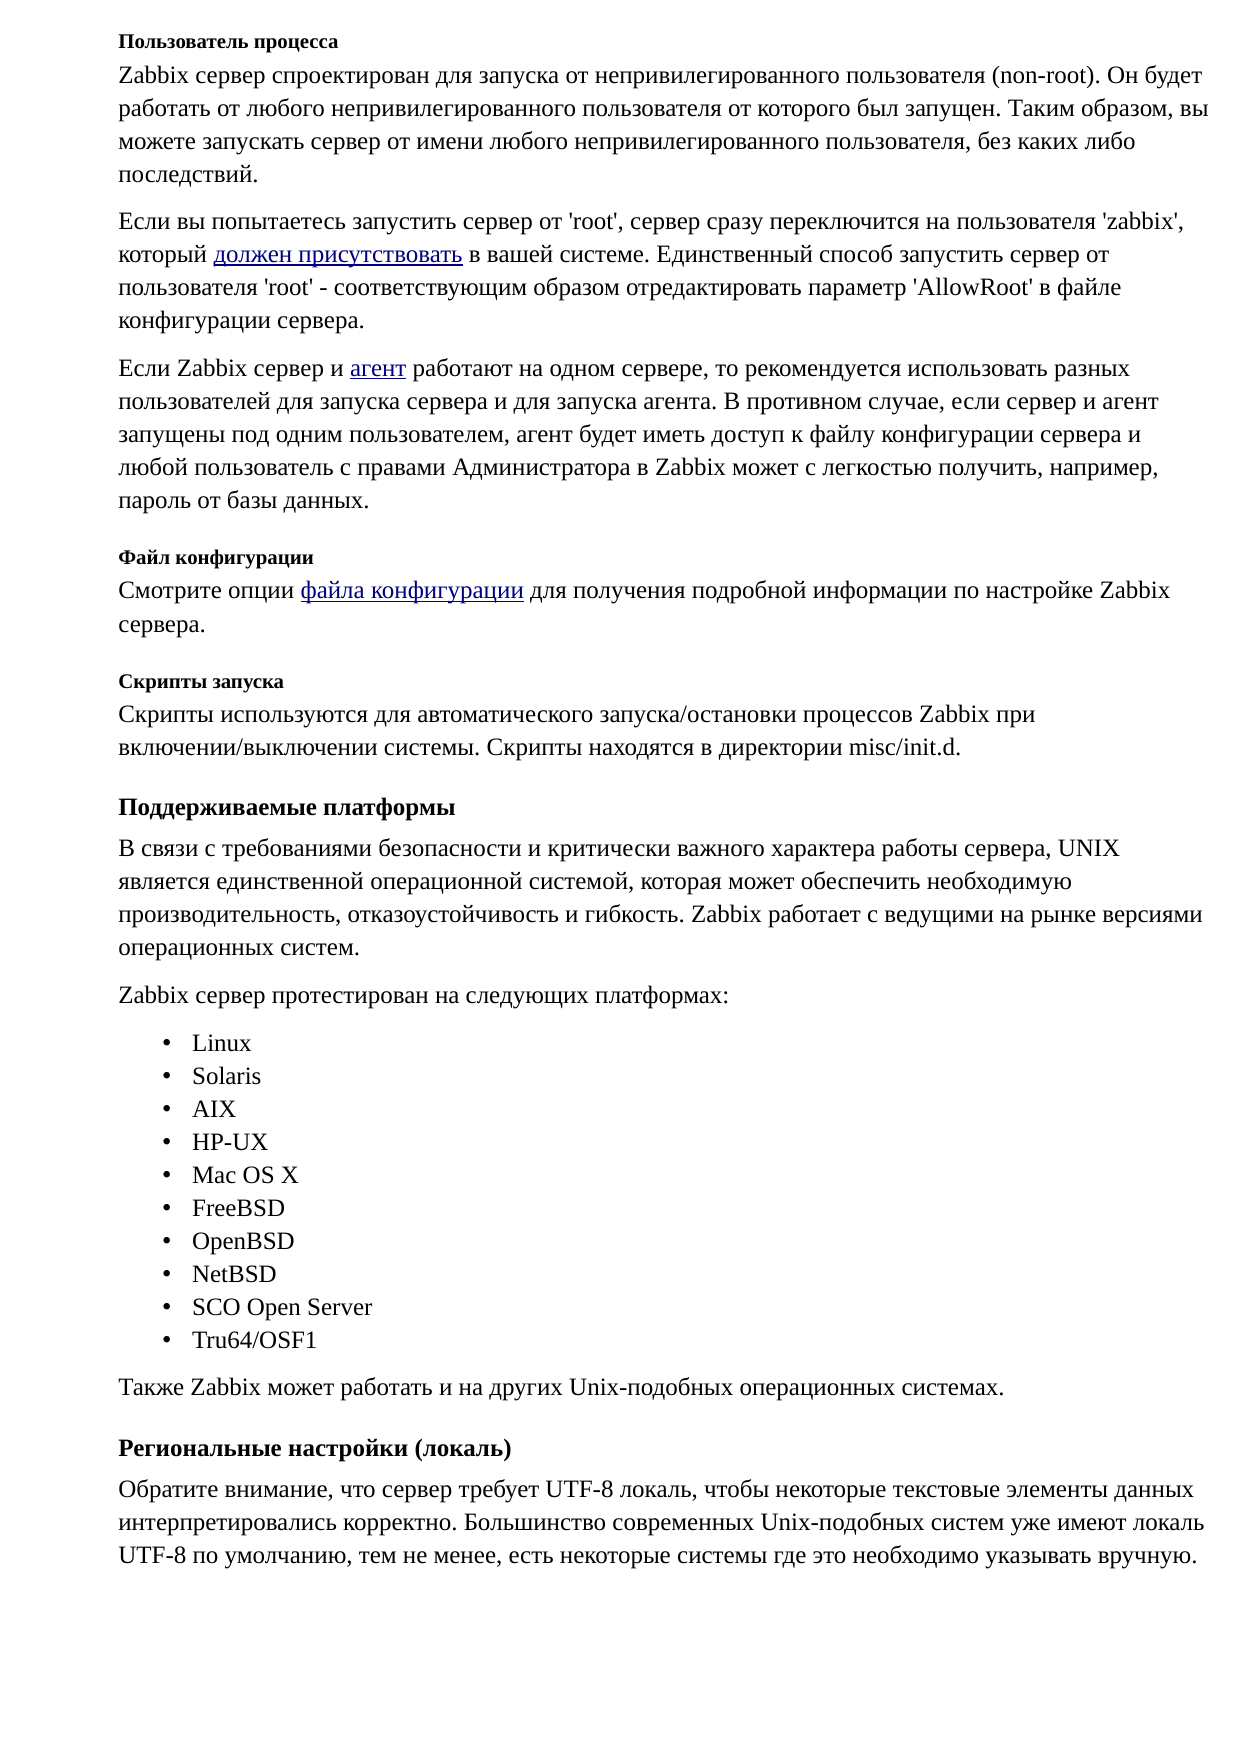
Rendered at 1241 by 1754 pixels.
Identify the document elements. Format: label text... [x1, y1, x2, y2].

text Zabbix сервер протестирован на следующих платформах: [118, 980, 1211, 1009]
list HP-UX [162, 1127, 1211, 1156]
text Если вы попытаетесь запустить сервер от 'root', сервер сразу переключится на пользователя 'zabbix', который должен присутствовать в вашей системе. Единственный способ запустить сервер от пользователя 'root' - соответствующим образом отредактировать параметр 'AllowRoot' в файле конфигурации сервера. [118, 206, 1211, 334]
text Если Zabbix сервер и агент работают на одном сервере, то рекомендуется использовать разных пользователей для запуска сервера и для запуска агента. В противном случае, если сервер и агент запущены под одним пользователем, агент будет иметь доступ к файлу конфигурации сервера и любой пользователь с правами Администратора в Zabbix может с легкостью получить, например, пароль от базы данных. [118, 353, 1211, 514]
subtitle Пользователь процесса [118, 29, 1211, 53]
list Tru64/OSF1 [162, 1325, 1211, 1354]
text Zabbix сервер спроектирован для запуска от непривилегированного пользователя (non-root). Он будет работать от любого непривилегированного пользователя от которого был запущен. Таким образом, вы можете запускать сервер от имени любого непривилегированного пользователя, без каких либо последствий. [118, 60, 1211, 188]
list OpenBSD [162, 1226, 1211, 1254]
text В связи с требованиями безопасности и критически важного характера работы сервера, UNIX является единственной операционной системой, которая может обеспечить необходимую производительность, отказоустойчивость и гибкость. Zabbix работает с ведущими на рынке версиями операционных систем. [118, 833, 1211, 961]
list Mac OS X [162, 1160, 1211, 1188]
text Также Zabbix может работать и на других Unix-подобных операционных системах. [118, 1372, 1211, 1401]
list NetBSD [162, 1259, 1211, 1288]
text Скрипты используются для автоматического запуска/остановки процессов Zabbix при включении/выключении системы. Скрипты находятся в директории misc/init.d. [118, 699, 1211, 761]
list SCO Open Server [162, 1292, 1211, 1321]
list FreeBSD [162, 1193, 1211, 1222]
list Linux [162, 1028, 1211, 1056]
list AIX [162, 1094, 1211, 1122]
text Смотрите опции файла конфигурации для получения подробной информации по настройке Zabbix сервера. [118, 576, 1211, 637]
subtitle Скрипты запуска [118, 669, 1211, 693]
subtitle Поддерживаемые платформы [118, 792, 1211, 821]
subtitle Файл конфигурации [118, 545, 1211, 569]
text Обратите внимание, что сервер требует UTF-8 локаль, чтобы некоторые текстовые элементы данных интерпретировались корректно. Большинство современных Unix-подобных систем уже имеют локаль UTF-8 по умолчанию, тем не менее, есть некоторые системы где это необходимо указывать вручную. [118, 1474, 1211, 1569]
subtitle Региональные настройки (локаль) [118, 1433, 1211, 1461]
list Solaris [162, 1061, 1211, 1089]
